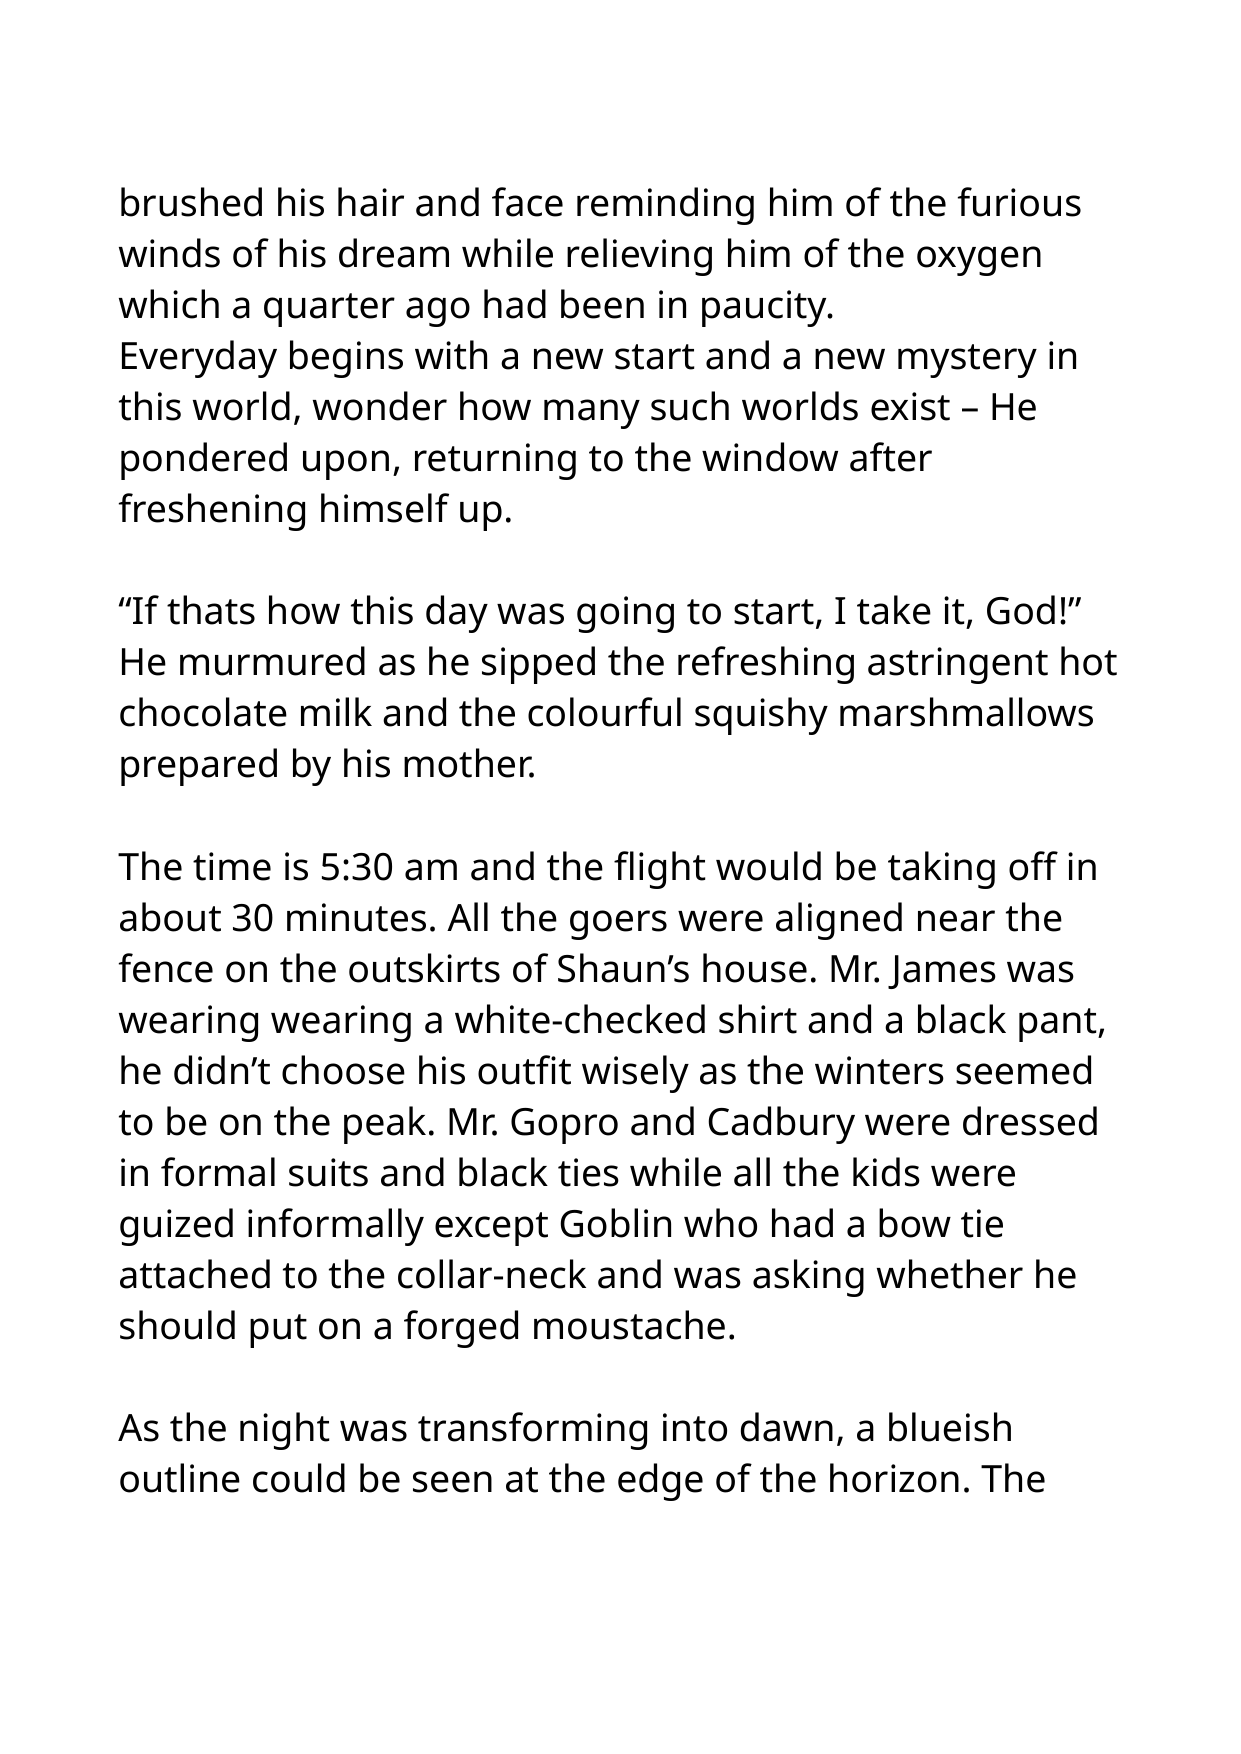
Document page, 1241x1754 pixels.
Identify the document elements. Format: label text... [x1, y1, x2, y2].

text “If thats how this day was going to start, I take it, God!” He murmured as he sipped the refreshing astringent hot chocolate milk and the colourful squishy marshmallows prepared by his mother. [118, 585, 1122, 789]
text As the night was transforming into dawn, a blueish outline could be seen at the edge of the horizon. The [118, 1401, 1122, 1503]
text brushed his hair and face reminding him of the furious winds of his dream while relieving him of the oxygen which a quarter ago had been in paucity. [118, 176, 1122, 329]
text Everyday begins with a new start and a new mystery in this world, wonder how many such worlds exist – He pondered upon, returning to the window after freshening himself up. [118, 329, 1122, 534]
text The time is 5:30 am and the flight would be taking off in about 30 minutes. All the goers were aligned near the fence on the outskirts of Shaun’s house. Mr. James was wearing wearing a white-checked shirt and a black pant, he didn’t choose his outfit wisely as the winters seemed to be on the peak. Mr. Gopro and Cadbury were dressed in formal suits and black ties while all the kids were guized informally except Goblin who had a bow tie attached to the collar-neck and was asking whether he should put on a forged moustache. [118, 840, 1122, 1350]
